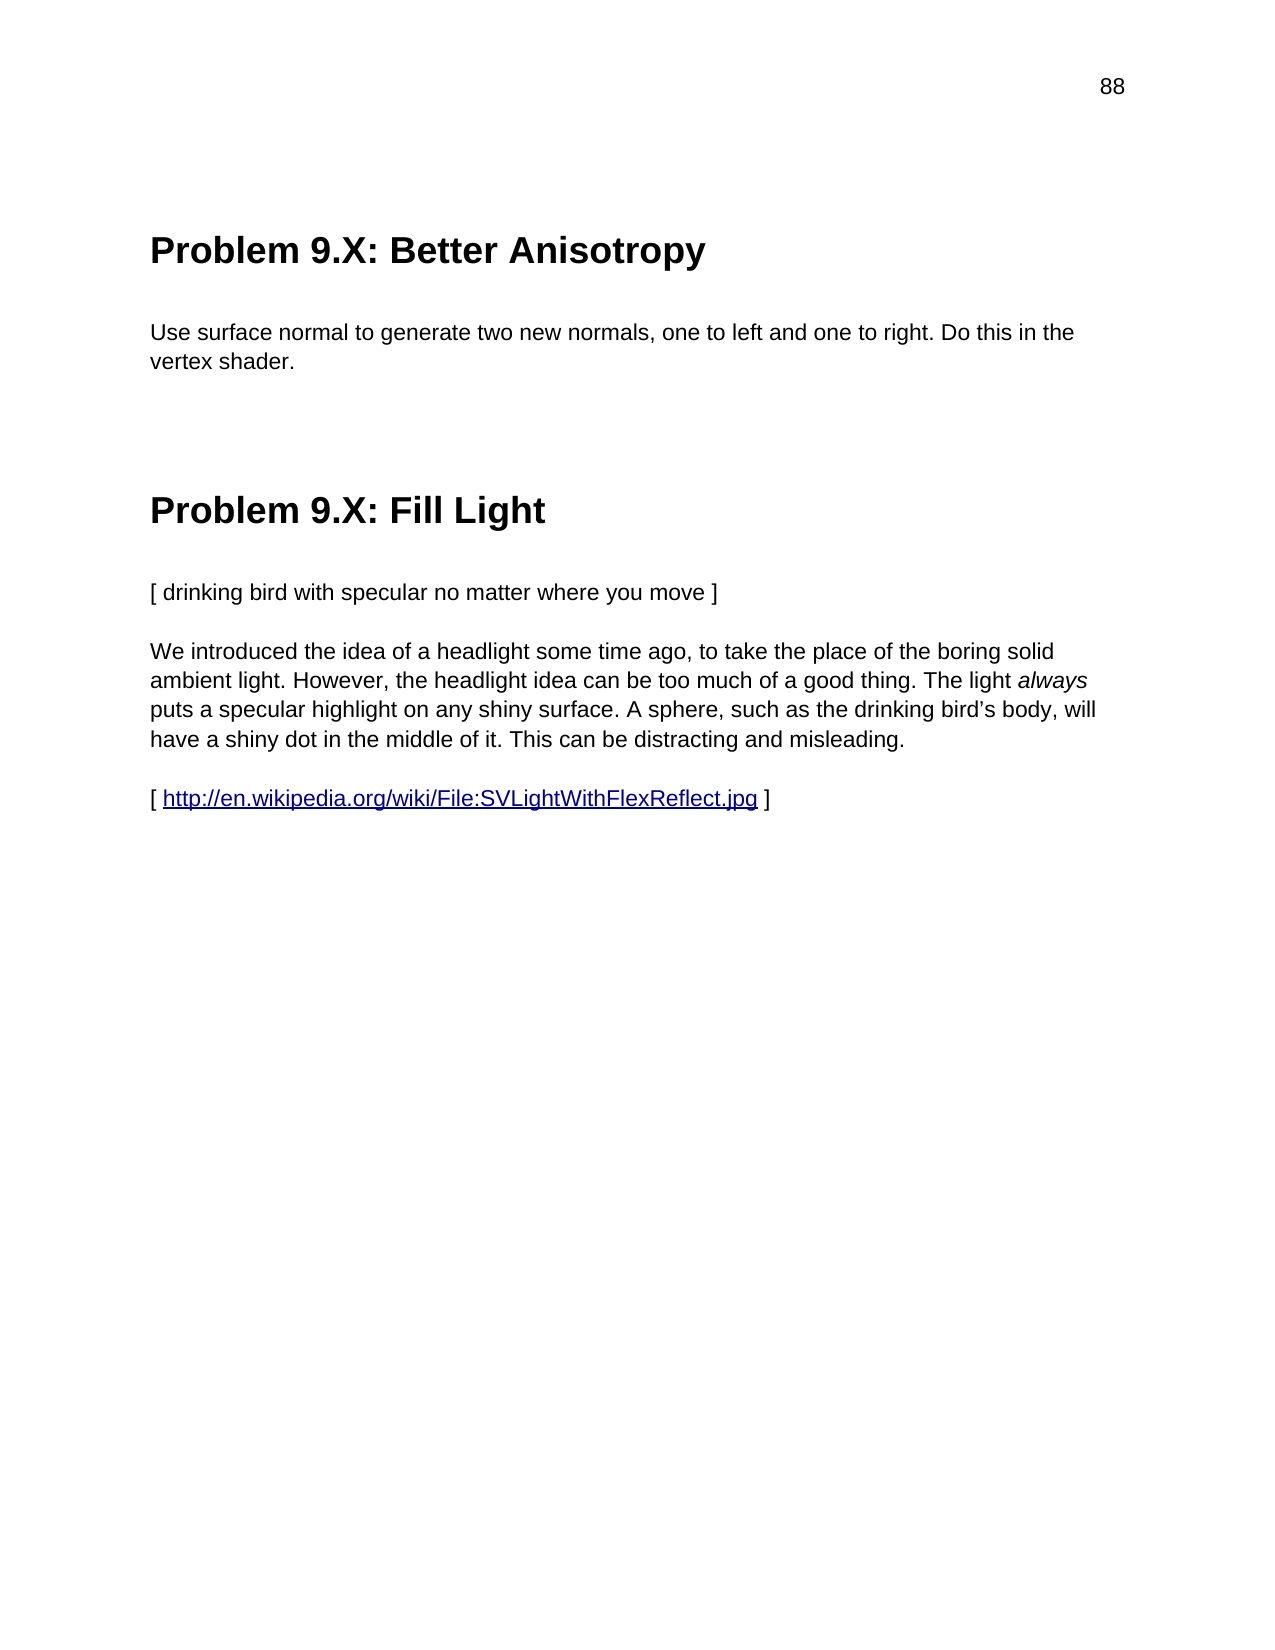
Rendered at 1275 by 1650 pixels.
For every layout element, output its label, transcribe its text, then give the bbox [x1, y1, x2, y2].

subtitle Problem 9.X: Better Anisotropy [150, 229, 1125, 271]
text [ drinking bird with specular no matter where you move ] [150, 579, 1125, 605]
text Use surface normal to generate two new normals, one to left and one to right. Do this in the vertex shader. [150, 319, 1125, 374]
text [ http://en.wikipedia.org/wiki/File:SVLightWithFlexReflect.jpg ] [150, 785, 1125, 811]
subtitle Problem 9.X: Fill Light [150, 489, 1125, 531]
text We introduced the idea of a headlight some time ago, to take the place of the boring solid ambient light. However, the headlight idea can be too much of a good thing. The light always puts a specular highlight on any shiny surface. A sphere, such as the drinking bird’s body, will have a shiny dot in the middle of it. This can be distracting and misleading. [150, 638, 1125, 752]
